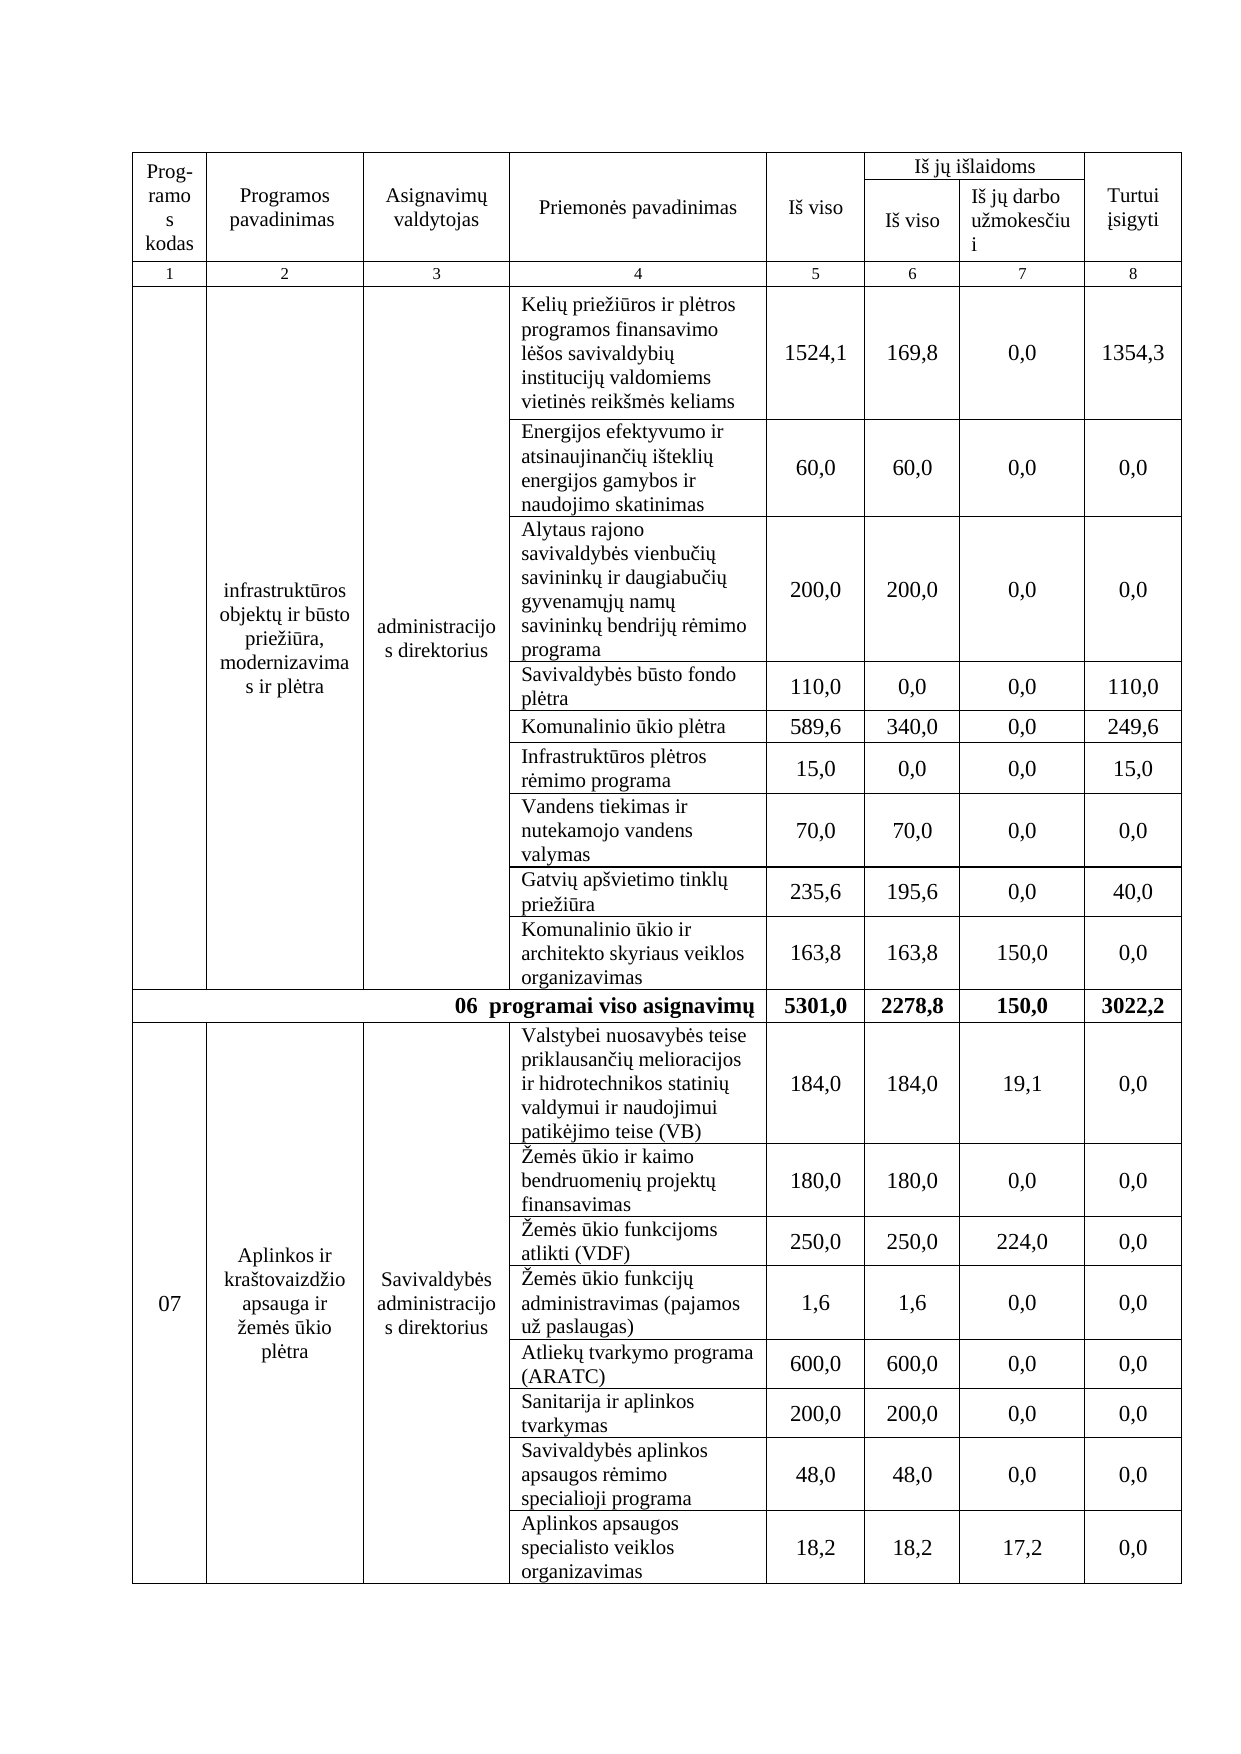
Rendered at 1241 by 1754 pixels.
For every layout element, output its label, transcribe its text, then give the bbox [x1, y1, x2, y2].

table_cell 15,0 [1085, 743, 1181, 793]
table_cell 17,2 [960, 1511, 1084, 1583]
table_cell 0,0 [1085, 1144, 1181, 1216]
table_cell 1,6 [865, 1266, 959, 1338]
table_cell 184,0 [767, 1023, 864, 1143]
table_cell Atliekų tvarkymo programa (ARATC) [510, 1340, 766, 1388]
table_cell infrastruktūros objektų ir būsto priežiūra, modernizavimas ir plėtra [207, 287, 363, 989]
table_cell 0,0 [1085, 1389, 1181, 1437]
table_cell 589,6 [767, 711, 864, 742]
table_cell 60,0 [767, 420, 864, 516]
table_cell 0,0 [960, 743, 1084, 793]
table_cell Aplinkos ir kraštovaizdžio apsauga ir žemės ūkio plėtra [207, 1023, 363, 1583]
table_header Iš jų išlaidoms [865, 153, 1084, 179]
table_cell Komunalinio ūkio ir architekto skyriaus veiklos organizavimas [510, 917, 766, 989]
table_cell 0,0 [1085, 517, 1181, 661]
table_cell Žemės ūkio funkcijų administravimas (pajamos už paslaugas) [510, 1266, 766, 1338]
table_cell 18,2 [767, 1511, 864, 1583]
table_cell 180,0 [767, 1144, 864, 1216]
table_cell 0,0 [960, 794, 1084, 866]
table_cell 169,8 [865, 287, 959, 418]
table_cell 5301,0 [767, 990, 864, 1022]
table_cell administracijos direktorius [364, 287, 509, 989]
table_cell 0,0 [960, 287, 1084, 418]
table_cell 150,0 [960, 917, 1084, 989]
table_cell 600,0 [865, 1340, 959, 1388]
table_cell 7 [960, 262, 1084, 286]
table_cell 0,0 [960, 1266, 1084, 1338]
table_cell 200,0 [865, 1389, 959, 1437]
table_header Programos pavadinimas [207, 153, 363, 261]
table_cell 0,0 [1085, 794, 1181, 866]
table_cell 0,0 [865, 662, 959, 710]
table_cell 60,0 [865, 420, 959, 516]
table_header Turtui įsigyti [1085, 153, 1181, 261]
table_cell Aplinkos apsaugos specialisto veiklos organizavimas [510, 1511, 766, 1583]
table_cell 4 [510, 262, 766, 286]
table_cell Sanitarija ir aplinkos tvarkymas [510, 1389, 766, 1437]
table_cell 340,0 [865, 711, 959, 742]
table_cell 0,0 [1085, 1511, 1181, 1583]
table_cell Komunalinio ūkio plėtra [510, 711, 766, 742]
table_cell Iš viso [865, 180, 959, 261]
table_cell 0,0 [865, 743, 959, 793]
table_cell 200,0 [767, 1389, 864, 1437]
table_header Priemonės pavadinimas [510, 153, 766, 261]
table_cell Savivaldybės aplinkos apsaugos rėmimo specialioji programa [510, 1438, 766, 1510]
table_cell 70,0 [865, 794, 959, 866]
table_cell 110,0 [1085, 662, 1181, 710]
table_cell 0,0 [960, 1438, 1084, 1510]
table_cell 1354,3 [1085, 287, 1181, 418]
table_cell Vandens tiekimas ir nutekamojo vandens valymas [510, 794, 766, 866]
table_cell 0,0 [1085, 1023, 1181, 1143]
table_cell Žemės ūkio ir kaimo bendruomenių projektų finansavimas [510, 1144, 766, 1216]
table_cell 1524,1 [767, 287, 864, 418]
table_cell Iš jų darbo užmokesčiui [960, 180, 1084, 261]
table_cell Savivaldybės būsto fondo plėtra [510, 662, 766, 710]
table_cell 2 [207, 262, 363, 286]
table_header Iš viso [767, 153, 864, 261]
table_cell 0,0 [960, 662, 1084, 710]
table_header Prog-ramos kodas [133, 153, 206, 261]
table_cell 40,0 [1085, 868, 1181, 916]
table_cell 200,0 [767, 517, 864, 661]
table_cell 48,0 [767, 1438, 864, 1510]
table_cell 180,0 [865, 1144, 959, 1216]
table_cell Savivaldybės administracijos direktorius [364, 1023, 509, 1583]
table_cell 0,0 [960, 868, 1084, 916]
table_cell 15,0 [767, 743, 864, 793]
table_cell 163,8 [865, 917, 959, 989]
table_cell 8 [1085, 262, 1181, 286]
table_cell 19,1 [960, 1023, 1084, 1143]
table_cell 6 [865, 262, 959, 286]
table_cell 0,0 [1085, 420, 1181, 516]
table_cell Alytaus rajono savivaldybės vienbučių savininkų ir daugiabučių gyvenamųjų namų savininkų bendrijų rėmimo programa [510, 517, 766, 661]
table_cell 0,0 [1085, 1266, 1181, 1338]
table_cell 3022,2 [1085, 990, 1181, 1022]
table_cell 5 [767, 262, 864, 286]
table_cell 0,0 [1085, 1217, 1181, 1265]
table_cell 06 programai viso asignavimų [133, 990, 766, 1022]
table_cell 3 [364, 262, 509, 286]
table_cell Infrastruktūros plėtros rėmimo programa [510, 743, 766, 793]
table_cell 0,0 [960, 420, 1084, 516]
table_cell 0,0 [960, 711, 1084, 742]
table_cell 70,0 [767, 794, 864, 866]
table_cell 249,6 [1085, 711, 1181, 742]
table_cell 224,0 [960, 1217, 1084, 1265]
table_cell 0,0 [1085, 917, 1181, 989]
table_cell [133, 287, 206, 989]
table_cell 48,0 [865, 1438, 959, 1510]
table_cell 163,8 [767, 917, 864, 989]
table_cell 0,0 [960, 517, 1084, 661]
table_cell 250,0 [865, 1217, 959, 1265]
table_cell 07 [133, 1023, 206, 1583]
table_cell 2278,8 [865, 990, 959, 1022]
table_cell 1,6 [767, 1266, 864, 1338]
table_cell 195,6 [865, 868, 959, 916]
table_cell 18,2 [865, 1511, 959, 1583]
table_cell Gatvių apšvietimo tinklų priežiūra [510, 868, 766, 916]
table_cell 150,0 [960, 990, 1084, 1022]
table_cell 110,0 [767, 662, 864, 710]
table_cell Energijos efektyvumo ir atsinaujinančių išteklių energijos gamybos ir naudojimo skatinimas [510, 420, 766, 516]
table_cell 184,0 [865, 1023, 959, 1143]
table_cell 235,6 [767, 868, 864, 916]
table_cell 1 [133, 262, 206, 286]
table_cell 0,0 [1085, 1340, 1181, 1388]
table_cell 0,0 [960, 1389, 1084, 1437]
table_cell Žemės ūkio funkcijoms atlikti (VDF) [510, 1217, 766, 1265]
table_cell 0,0 [1085, 1438, 1181, 1510]
table_cell 250,0 [767, 1217, 864, 1265]
table_cell Kelių priežiūros ir plėtros programos finansavimo lėšos savivaldybių institucijų valdomiems vietinės reikšmės keliams [510, 287, 766, 418]
table_cell Valstybei nuosavybės teise priklausančių melioracijos ir hidrotechnikos statinių valdymui ir naudojimui patikėjimo teise (VB) [510, 1023, 766, 1143]
table_cell 0,0 [960, 1144, 1084, 1216]
table_header Asignavimų valdytojas [364, 153, 509, 261]
table_cell 600,0 [767, 1340, 864, 1388]
table_cell 200,0 [865, 517, 959, 661]
table_cell 0,0 [960, 1340, 1084, 1388]
